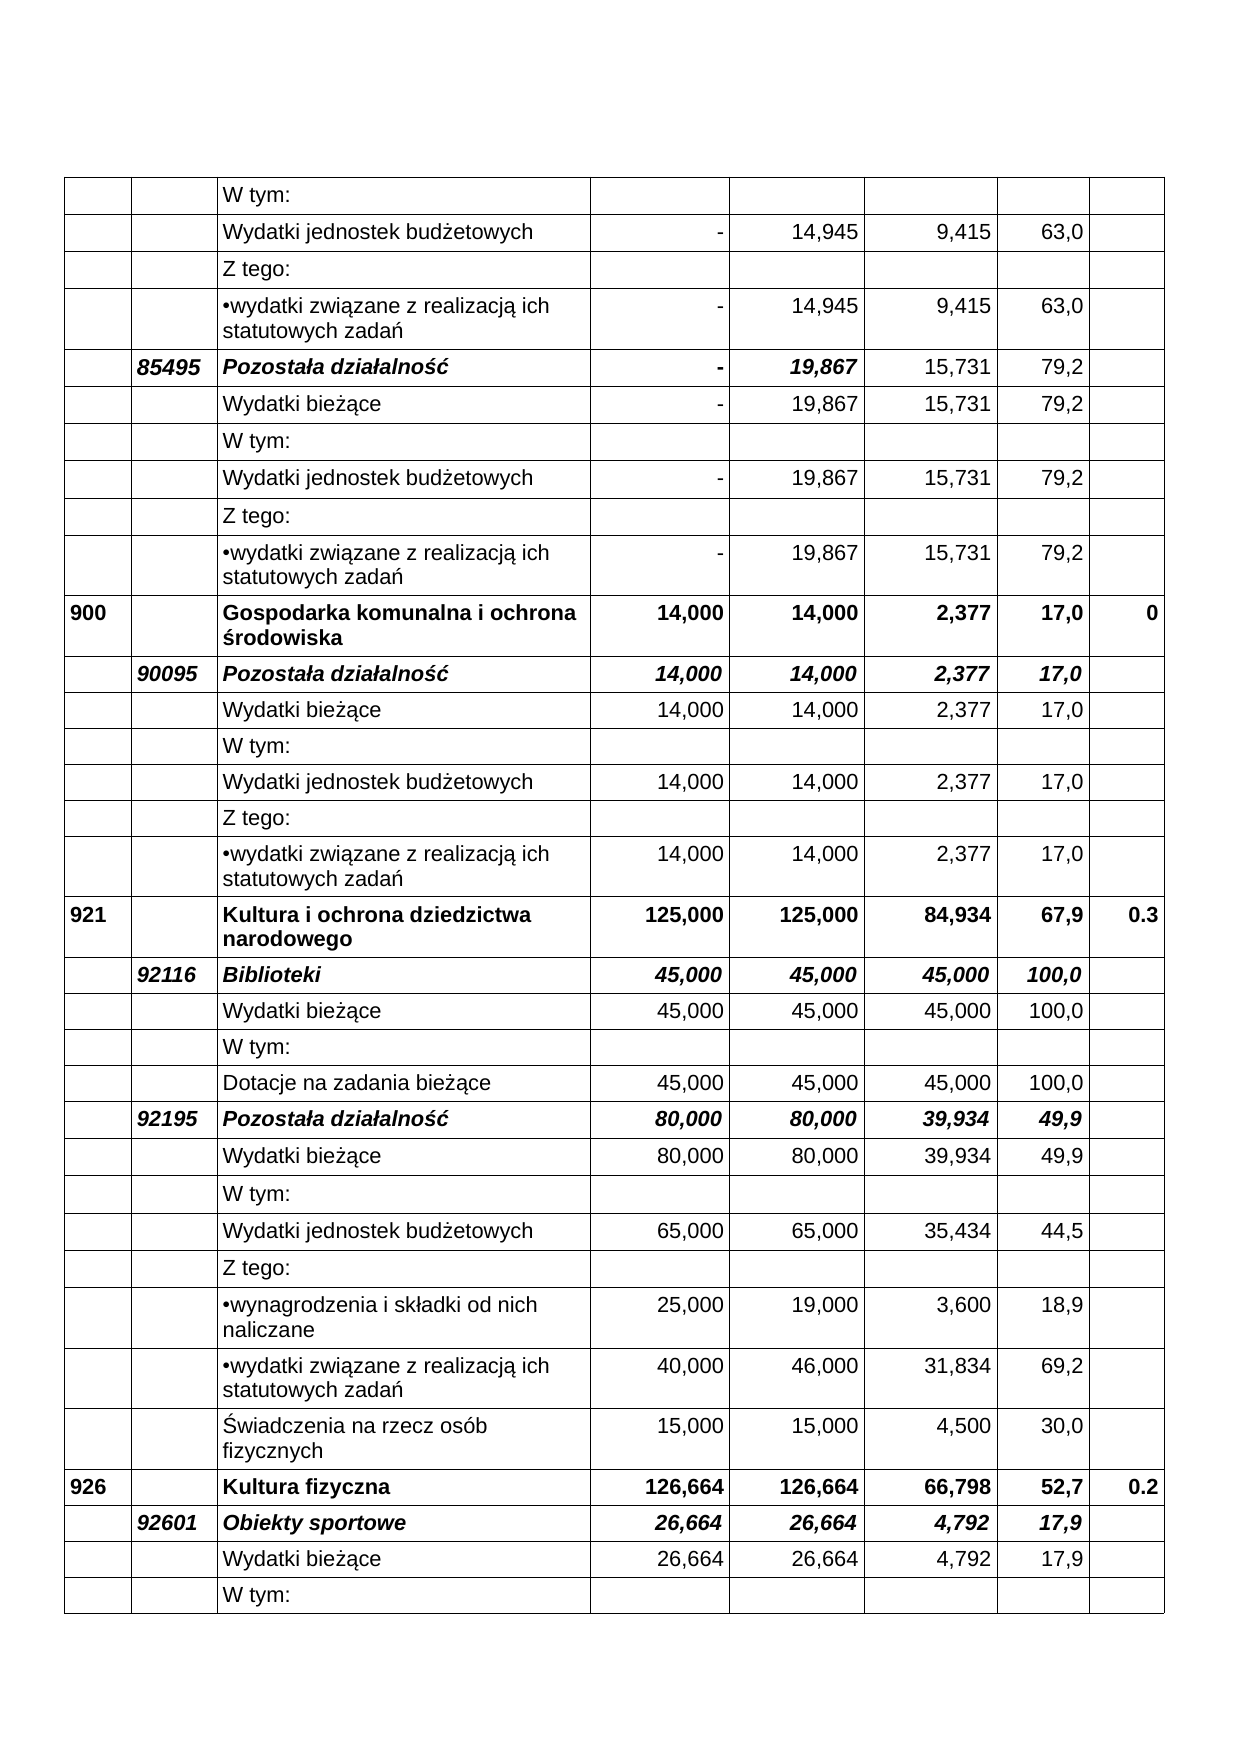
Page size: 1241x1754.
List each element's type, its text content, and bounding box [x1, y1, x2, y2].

table_cell [132, 289, 217, 349]
table_cell 35 434 [865, 1214, 997, 1250]
table_cell 80 000 [730, 1139, 864, 1175]
table_cell [132, 837, 217, 896]
table_cell [998, 1176, 1089, 1213]
table_cell [730, 424, 864, 460]
table_cell 84 934 [865, 897, 997, 957]
table_cell [1090, 657, 1164, 692]
table_cell W tym: [218, 1176, 590, 1213]
table_cell [730, 801, 864, 836]
table_cell [132, 1139, 217, 1175]
table_cell 39 934 [865, 1139, 997, 1175]
table_cell 66 798 [865, 1470, 997, 1504]
table_cell 2 377 [865, 596, 997, 656]
table_cell [65, 387, 131, 423]
table_cell Biblioteki [218, 958, 590, 993]
table_cell [1090, 693, 1164, 728]
table_cell 85495 [132, 350, 217, 386]
table_cell wydatki związane z realizacją ich statutowych zadań [218, 536, 590, 595]
table_cell Pozostała działalność [218, 1102, 590, 1138]
table_cell [1090, 387, 1164, 423]
table_cell [132, 1066, 217, 1101]
table_cell [730, 729, 864, 764]
table_cell [1090, 252, 1164, 288]
table_cell 79,2 [998, 461, 1089, 497]
table_cell 2 377 [865, 837, 997, 896]
table_cell [865, 424, 997, 460]
table_cell Z tego: [218, 801, 590, 836]
table_cell [865, 178, 997, 214]
table_cell - [591, 350, 729, 386]
table_cell 4 792 [865, 1542, 997, 1577]
table_cell Wydatki jednostek budżetowych [218, 215, 590, 251]
table_cell 2 377 [865, 765, 997, 800]
table_cell 45 000 [865, 994, 997, 1029]
table_cell [998, 801, 1089, 836]
table_cell [1090, 1030, 1164, 1065]
table_cell [1090, 994, 1164, 1029]
table_cell 26 664 [730, 1542, 864, 1577]
table_cell 52,7 [998, 1470, 1089, 1504]
table_cell [998, 729, 1089, 764]
table_cell [1090, 289, 1164, 349]
table_cell 900 [65, 596, 131, 656]
table_cell [591, 801, 729, 836]
table_cell [1090, 178, 1164, 214]
table_cell 63,0 [998, 289, 1089, 349]
table_cell [591, 424, 729, 460]
table_cell W tym: [218, 178, 590, 214]
table_cell W tym: [218, 1578, 590, 1613]
table_cell 45 000 [591, 994, 729, 1029]
table_cell wydatki związane z realizacją ich statutowych zadań [218, 289, 590, 349]
table_cell 92195 [132, 1102, 217, 1138]
table_cell [65, 536, 131, 595]
table_cell [1090, 1102, 1164, 1138]
table_cell [65, 801, 131, 836]
table_cell 15 000 [591, 1409, 729, 1468]
table_cell 45 000 [730, 994, 864, 1029]
table_cell [65, 1288, 131, 1347]
table_cell Wydatki jednostek budżetowych [218, 461, 590, 497]
table_cell [730, 1251, 864, 1287]
table_cell [1090, 499, 1164, 534]
table_cell [591, 1578, 729, 1613]
table_cell 9 415 [865, 289, 997, 349]
table_cell [65, 252, 131, 288]
table_cell Wydatki bieżące [218, 1139, 590, 1175]
table_cell [132, 252, 217, 288]
table_cell 19 867 [730, 387, 864, 423]
table_cell 125 000 [591, 897, 729, 957]
table_cell 46 000 [730, 1349, 864, 1408]
table_cell 17,0 [998, 837, 1089, 896]
table_cell Dotacje na zadania bieżące [218, 1066, 590, 1101]
table_cell [730, 1176, 864, 1213]
table_cell 49,9 [998, 1102, 1089, 1138]
table_cell [132, 693, 217, 728]
table_cell 30,0 [998, 1409, 1089, 1468]
table_cell [730, 1030, 864, 1065]
table_cell Wydatki jednostek budżetowych [218, 765, 590, 800]
table_cell 65 000 [591, 1214, 729, 1250]
table_cell [591, 1176, 729, 1213]
table_cell 14 000 [730, 693, 864, 728]
table_cell [865, 1251, 997, 1287]
table_cell 4 792 [865, 1506, 997, 1541]
table_cell [132, 536, 217, 595]
table_cell 19 867 [730, 536, 864, 595]
table_cell Obiekty sportowe [218, 1506, 590, 1541]
table_cell 126 664 [591, 1470, 729, 1504]
table_cell W tym: [218, 1030, 590, 1065]
table_cell 921 [65, 897, 131, 957]
table_cell 31 834 [865, 1349, 997, 1408]
table_cell [132, 994, 217, 1029]
table_cell 125 000 [730, 897, 864, 957]
table_cell [1090, 1578, 1164, 1613]
table_cell 80 000 [591, 1139, 729, 1175]
table_cell 80 000 [591, 1102, 729, 1138]
table_cell 15 731 [865, 461, 997, 497]
table_cell [998, 1030, 1089, 1065]
table_cell [65, 178, 131, 214]
table_cell [132, 1214, 217, 1250]
table_cell Z tego: [218, 252, 590, 288]
table_cell [1090, 1506, 1164, 1541]
table_cell 0,2 [1090, 1470, 1164, 1504]
table_cell 4 500 [865, 1409, 997, 1468]
table_cell [1090, 350, 1164, 386]
table_cell 44,5 [998, 1214, 1089, 1250]
table_cell Wydatki jednostek budżetowych [218, 1214, 590, 1250]
table_cell 14 000 [730, 657, 864, 692]
table_cell [998, 178, 1089, 214]
table_cell [591, 252, 729, 288]
table_cell 14 945 [730, 289, 864, 349]
table_cell [998, 1251, 1089, 1287]
table_cell [65, 1066, 131, 1101]
table_cell [1090, 837, 1164, 896]
table_cell [65, 350, 131, 386]
table_cell [65, 994, 131, 1029]
table_cell [65, 499, 131, 534]
table_cell [1090, 765, 1164, 800]
table_cell [591, 1251, 729, 1287]
table_cell 92116 [132, 958, 217, 993]
table_cell [65, 1506, 131, 1541]
table_cell W tym: [218, 424, 590, 460]
table_cell 45 000 [865, 1066, 997, 1101]
table_cell Wydatki bieżące [218, 1542, 590, 1577]
table_cell - [591, 461, 729, 497]
table_cell 45 000 [730, 958, 864, 993]
table_cell 14 000 [591, 693, 729, 728]
table_cell [730, 499, 864, 534]
table_cell [998, 1578, 1089, 1613]
table_cell [132, 1176, 217, 1213]
table_cell [65, 461, 131, 497]
table_cell 26 664 [730, 1506, 864, 1541]
table_cell [65, 1214, 131, 1250]
table_cell wydatki związane z realizacją ich statutowych zadań [218, 1349, 590, 1408]
table_cell 26 664 [591, 1506, 729, 1541]
table_cell [1090, 729, 1164, 764]
table_cell [591, 729, 729, 764]
table_cell [132, 387, 217, 423]
table_cell Wydatki bieżące [218, 387, 590, 423]
table_cell [132, 1030, 217, 1065]
table_cell 80 000 [730, 1102, 864, 1138]
table_cell 92601 [132, 1506, 217, 1541]
table_cell [132, 461, 217, 497]
table_cell [65, 424, 131, 460]
table_cell [132, 215, 217, 251]
table_cell 14 000 [591, 765, 729, 800]
table_cell 17,9 [998, 1542, 1089, 1577]
table_cell 39 934 [865, 1102, 997, 1138]
table_cell [1090, 1288, 1164, 1347]
table_cell Świadczenia na rzecz osób fizycznych [218, 1409, 590, 1468]
table_cell [65, 289, 131, 349]
table_cell 45 000 [591, 958, 729, 993]
table_cell [65, 1542, 131, 1577]
table_cell 18,9 [998, 1288, 1089, 1347]
table_cell 45 000 [591, 1066, 729, 1101]
table_cell 9 415 [865, 215, 997, 251]
table_cell [998, 499, 1089, 534]
table_cell 0,3 [1090, 897, 1164, 957]
table_cell [65, 1139, 131, 1175]
table_cell [65, 693, 131, 728]
table_cell 14 945 [730, 215, 864, 251]
table_cell [1090, 1542, 1164, 1577]
table_cell [132, 897, 217, 957]
table_cell [132, 1542, 217, 1577]
table_cell 17,0 [998, 596, 1089, 656]
table_cell 19 867 [730, 350, 864, 386]
table_cell 926 [65, 1470, 131, 1504]
table_cell wynagrodzenia i składki od nich naliczane [218, 1288, 590, 1347]
table_cell 25 000 [591, 1288, 729, 1347]
table_cell [1090, 1251, 1164, 1287]
table_cell 90095 [132, 657, 217, 692]
table_cell [1090, 1066, 1164, 1101]
table_cell [65, 1409, 131, 1468]
table_cell 126 664 [730, 1470, 864, 1504]
table_cell [865, 252, 997, 288]
table_cell 15 731 [865, 387, 997, 423]
table_cell 15 731 [865, 350, 997, 386]
table_cell [865, 1030, 997, 1065]
table_cell 0 [1090, 596, 1164, 656]
table_cell [1090, 801, 1164, 836]
table_cell [730, 1578, 864, 1613]
table_cell [865, 729, 997, 764]
table_cell [1090, 461, 1164, 497]
table_cell [65, 1176, 131, 1213]
table_cell [591, 499, 729, 534]
table_cell 100,0 [998, 958, 1089, 993]
table_cell [1090, 1409, 1164, 1468]
table_cell 17,0 [998, 657, 1089, 692]
table_cell 26 664 [591, 1542, 729, 1577]
table_cell [132, 596, 217, 656]
table_cell [1090, 1349, 1164, 1408]
table_cell [1090, 1139, 1164, 1175]
table_cell [730, 178, 864, 214]
table_cell Pozostała działalność [218, 350, 590, 386]
table_cell W tym: [218, 729, 590, 764]
table_cell [65, 1578, 131, 1613]
table_cell Kultura i ochrona dziedzictwa narodowego [218, 897, 590, 957]
table_cell 14 000 [730, 765, 864, 800]
table_cell 63,0 [998, 215, 1089, 251]
table_cell 100,0 [998, 1066, 1089, 1101]
table_cell [65, 765, 131, 800]
table_cell 15 000 [730, 1409, 864, 1468]
table_cell [65, 1251, 131, 1287]
table_cell 19 000 [730, 1288, 864, 1347]
table_cell [132, 1349, 217, 1408]
table_cell [65, 1102, 131, 1138]
table_cell [1090, 424, 1164, 460]
table_cell [65, 215, 131, 251]
table_cell [132, 1470, 217, 1504]
table_cell [998, 424, 1089, 460]
table_cell [65, 1349, 131, 1408]
table_cell [132, 801, 217, 836]
table_cell Wydatki bieżące [218, 994, 590, 1029]
table_cell 15 731 [865, 536, 997, 595]
table_cell [132, 1578, 217, 1613]
table_cell 79,2 [998, 387, 1089, 423]
table_cell [865, 1176, 997, 1213]
table_cell [132, 729, 217, 764]
table_cell 45 000 [730, 1066, 864, 1101]
table_cell [132, 499, 217, 534]
table_cell Gospodarka komunalna i ochrona środowiska [218, 596, 590, 656]
table_cell [132, 1288, 217, 1347]
table_cell 14 000 [591, 596, 729, 656]
table_cell - [591, 387, 729, 423]
table_cell 40 000 [591, 1349, 729, 1408]
table_cell Kultura fizyczna [218, 1470, 590, 1504]
table_cell [591, 178, 729, 214]
table_cell Pozostała działalność [218, 657, 590, 692]
table_cell [1090, 536, 1164, 595]
table_cell 79,2 [998, 350, 1089, 386]
table_cell 19 867 [730, 461, 864, 497]
table_cell [132, 178, 217, 214]
table_cell 17,9 [998, 1506, 1089, 1541]
table_cell 14 000 [730, 596, 864, 656]
table_cell [1090, 958, 1164, 993]
table_cell Z tego: [218, 499, 590, 534]
table_cell [1090, 1176, 1164, 1213]
table_cell [591, 1030, 729, 1065]
table_cell [998, 252, 1089, 288]
table_cell [132, 1251, 217, 1287]
table_cell [65, 837, 131, 896]
table_cell 14 000 [730, 837, 864, 896]
table_cell 49,9 [998, 1139, 1089, 1175]
table_cell 69,2 [998, 1349, 1089, 1408]
table_cell wydatki związane z realizacją ich statutowych zadań [218, 837, 590, 896]
table_cell Wydatki bieżące [218, 693, 590, 728]
table_cell 100,0 [998, 994, 1089, 1029]
table_cell [132, 424, 217, 460]
table_cell [865, 499, 997, 534]
table_cell - [591, 215, 729, 251]
table_cell [1090, 215, 1164, 251]
table_cell - [591, 536, 729, 595]
table_cell [730, 252, 864, 288]
table_cell 65 000 [730, 1214, 864, 1250]
table_cell [65, 657, 131, 692]
table_cell Z tego: [218, 1251, 590, 1287]
table_cell 2 377 [865, 693, 997, 728]
table_cell [65, 1030, 131, 1065]
table_cell 2 377 [865, 657, 997, 692]
table_cell 45 000 [865, 958, 997, 993]
table_cell [865, 1578, 997, 1613]
table_cell 17,0 [998, 765, 1089, 800]
table_cell [65, 958, 131, 993]
table_cell 14 000 [591, 657, 729, 692]
table_cell [132, 765, 217, 800]
table_cell 79,2 [998, 536, 1089, 595]
table_cell [132, 1409, 217, 1468]
table_cell 17,0 [998, 693, 1089, 728]
table_cell - [591, 289, 729, 349]
table_cell 67,9 [998, 897, 1089, 957]
table_cell [1090, 1214, 1164, 1250]
table_cell 3 600 [865, 1288, 997, 1347]
table_cell 14 000 [591, 837, 729, 896]
table_cell [65, 729, 131, 764]
table_cell [865, 801, 997, 836]
